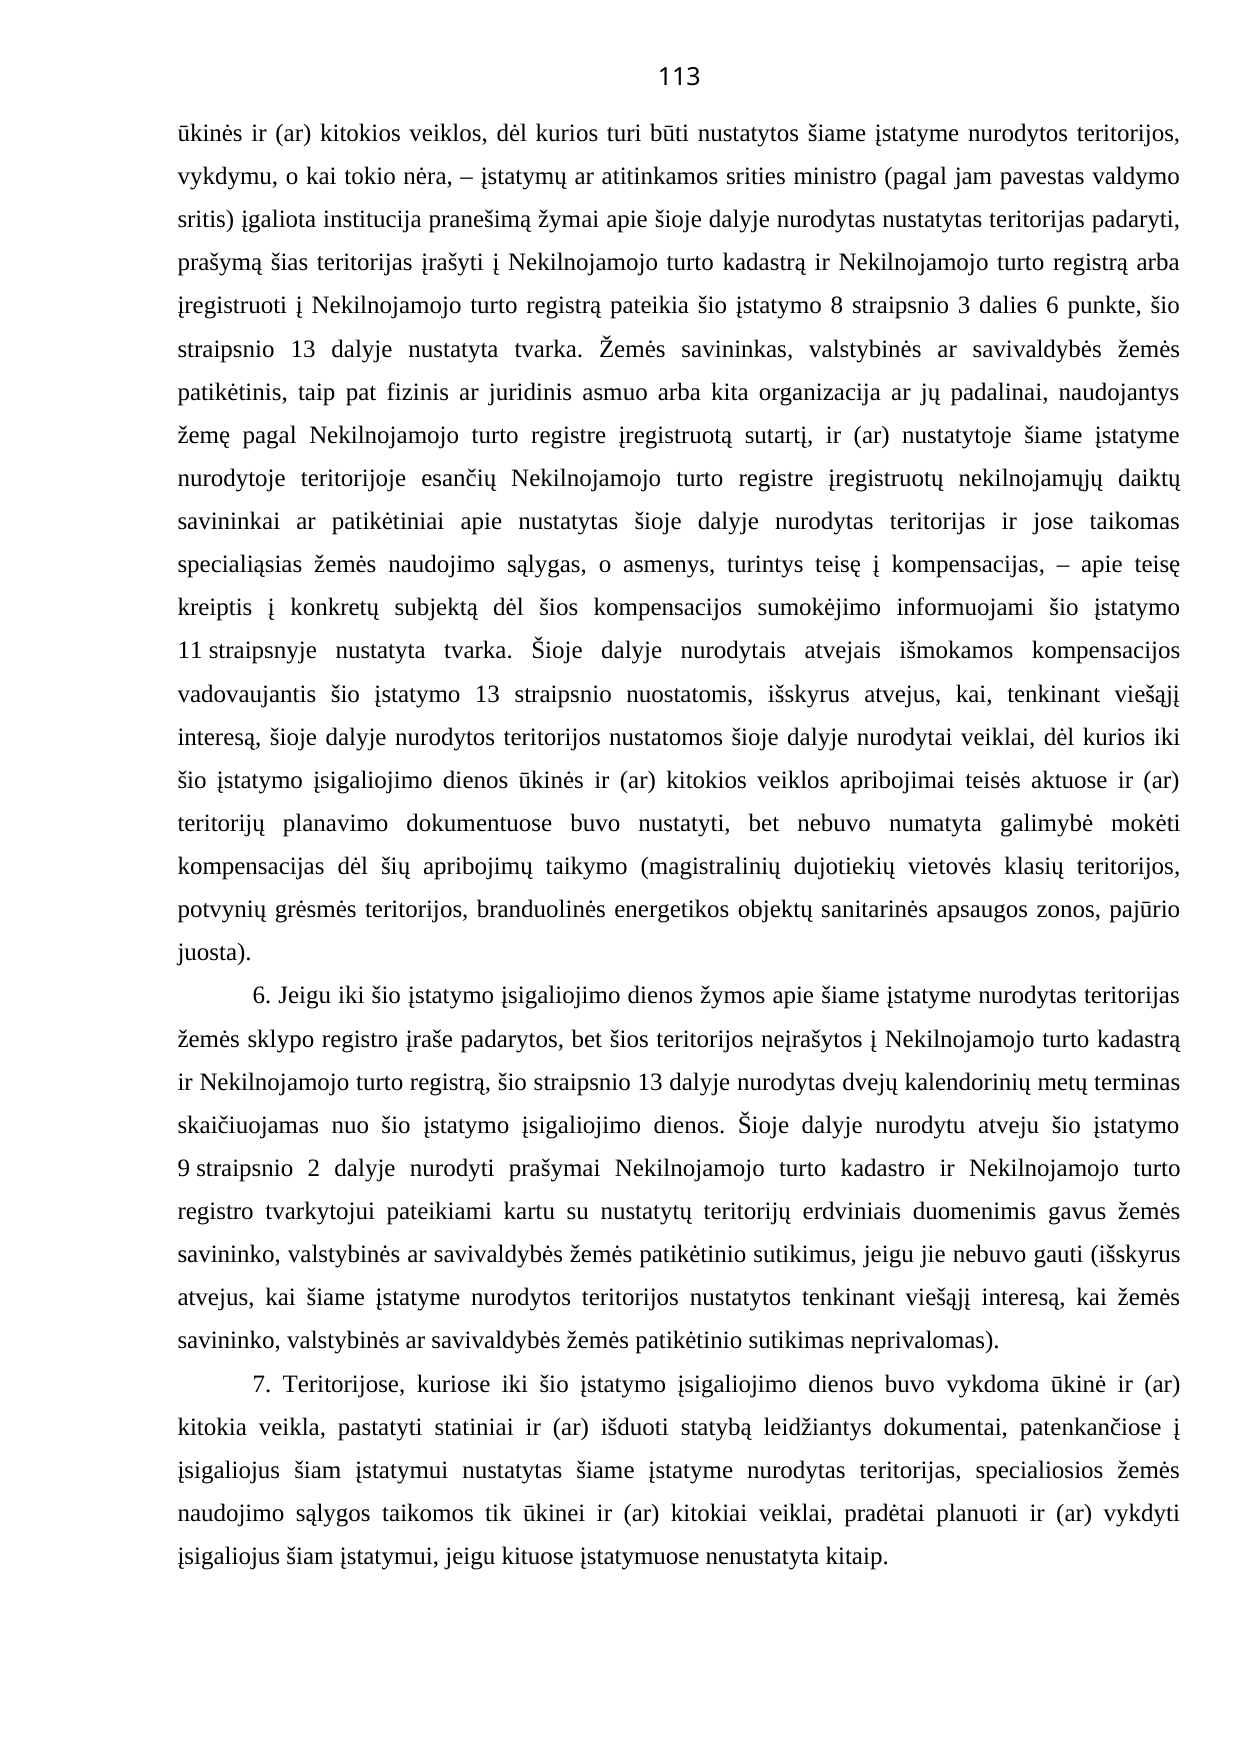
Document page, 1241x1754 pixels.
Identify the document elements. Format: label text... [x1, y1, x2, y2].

text 6. Jeigu iki šio įstatymo įsigaliojimo dienos žymos apie šiame įstatyme nurodytas teritorijas žemės sklypo registro įraše padarytos, bet šios teritorijos neįrašytos į Nekilnojamojo turto kadastrą ir Nekilnojamojo turto registrą, šio straipsnio 13 dalyje nurodytas dvejų kalendorinių metų terminas skaičiuojamas nuo šio įstatymo įsigaliojimo dienos. Šioje dalyje nurodytu atveju šio įstatymo 9 straipsnio 2 dalyje nurodyti prašymai Nekilnojamojo turto kadastro ir Nekilnojamojo turto registro tvarkytojui pateikiami kartu su nustatytų teritorijų erdviniais duomenimis gavus žemės savininko, valstybinės ar savivaldybės žemės patikėtinio sutikimus, jeigu jie nebuvo gauti (išskyrus atvejus, kai šiame įstatyme nurodytos teritorijos nustatytos tenkinant viešąjį interesą, kai žemės savininko, valstybinės ar savivaldybės žemės patikėtinio sutikimas neprivalomas). [177, 981, 1181, 1354]
text 7. Teritorijose, kuriose iki šio įstatymo įsigaliojimo dienos buvo vykdoma ūkinė ir (ar) kitokia veikla, pastatyti statiniai ir (ar) išduoti statybą leidžiantys dokumentai, patenkančiose į įsigaliojus šiam įstatymui nustatytas šiame įstatyme nurodytas teritorijas, specialiosios žemės naudojimo sąlygos taikomos tik ūkinei ir (ar) kitokiai veiklai, pradėtai planuoti ir (ar) vykdyti įsigaliojus šiam įstatymui, jeigu kituose įstatymuose nenustatyta kitaip. [177, 1369, 1181, 1570]
text ūkinės ir (ar) kitokios veiklos, dėl kurios turi būti nustatytos šiame įstatyme nurodytos teritorijos, vykdymu, o kai tokio nėra, – įstatymų ar atitinkamos srities ministro (pagal jam pavestas valdymo sritis) įgaliota institucija pranešimą žymai apie šioje dalyje nurodytas nustatytas teritorijas padaryti, prašymą šias teritorijas įrašyti į Nekilnojamojo turto kadastrą ir Nekilnojamojo turto registrą arba įregistruoti į Nekilnojamojo turto registrą pateikia šio įstatymo 8 straipsnio 3 dalies 6 punkte, šio straipsnio 13 dalyje nustatyta tvarka. Žemės savininkas, valstybinės ar savivaldybės žemės patikėtinis, taip pat fizinis ar juridinis asmuo arba kita organizacija ar jų padalinai, naudojantys žemę pagal Nekilnojamojo turto registre įregistruotą sutartį, ir (ar) nustatytoje šiame įstatyme nurodytoje teritorijoje esančių Nekilnojamojo turto registre įregistruotų nekilnojamųjų daiktų savininkai ar patikėtiniai apie nustatytas šioje dalyje nurodytas teritorijas ir jose taikomas specialiąsias žemės naudojimo sąlygas, o asmenys, turintys teisę į kompensacijas, – apie teisę kreiptis į konkretų subjektą dėl šios kompensacijos sumokėjimo informuojami šio įstatymo 11 straipsnyje nustatyta tvarka. Šioje dalyje nurodytais atvejais išmokamos kompensacijos vadovaujantis šio įstatymo 13 straipsnio nuostatomis, išskyrus atvejus, kai, tenkinant viešąjį interesą, šioje dalyje nurodytos teritorijos nustatomos šioje dalyje nurodytai veiklai, dėl kurios iki šio įstatymo įsigaliojimo dienos ūkinės ir (ar) kitokios veiklos apribojimai teisės aktuose ir (ar) teritorijų planavimo dokumentuose buvo nustatyti, bet nebuvo numatyta galimybė mokėti kompensacijas dėl šių apribojimų taikymo (magistralinių dujotiekių vietovės klasių teritorijos, potvynių grėsmės teritorijos, branduolinės energetikos objektų sanitarinės apsaugos zonos, pajūrio juosta). [177, 118, 1181, 966]
